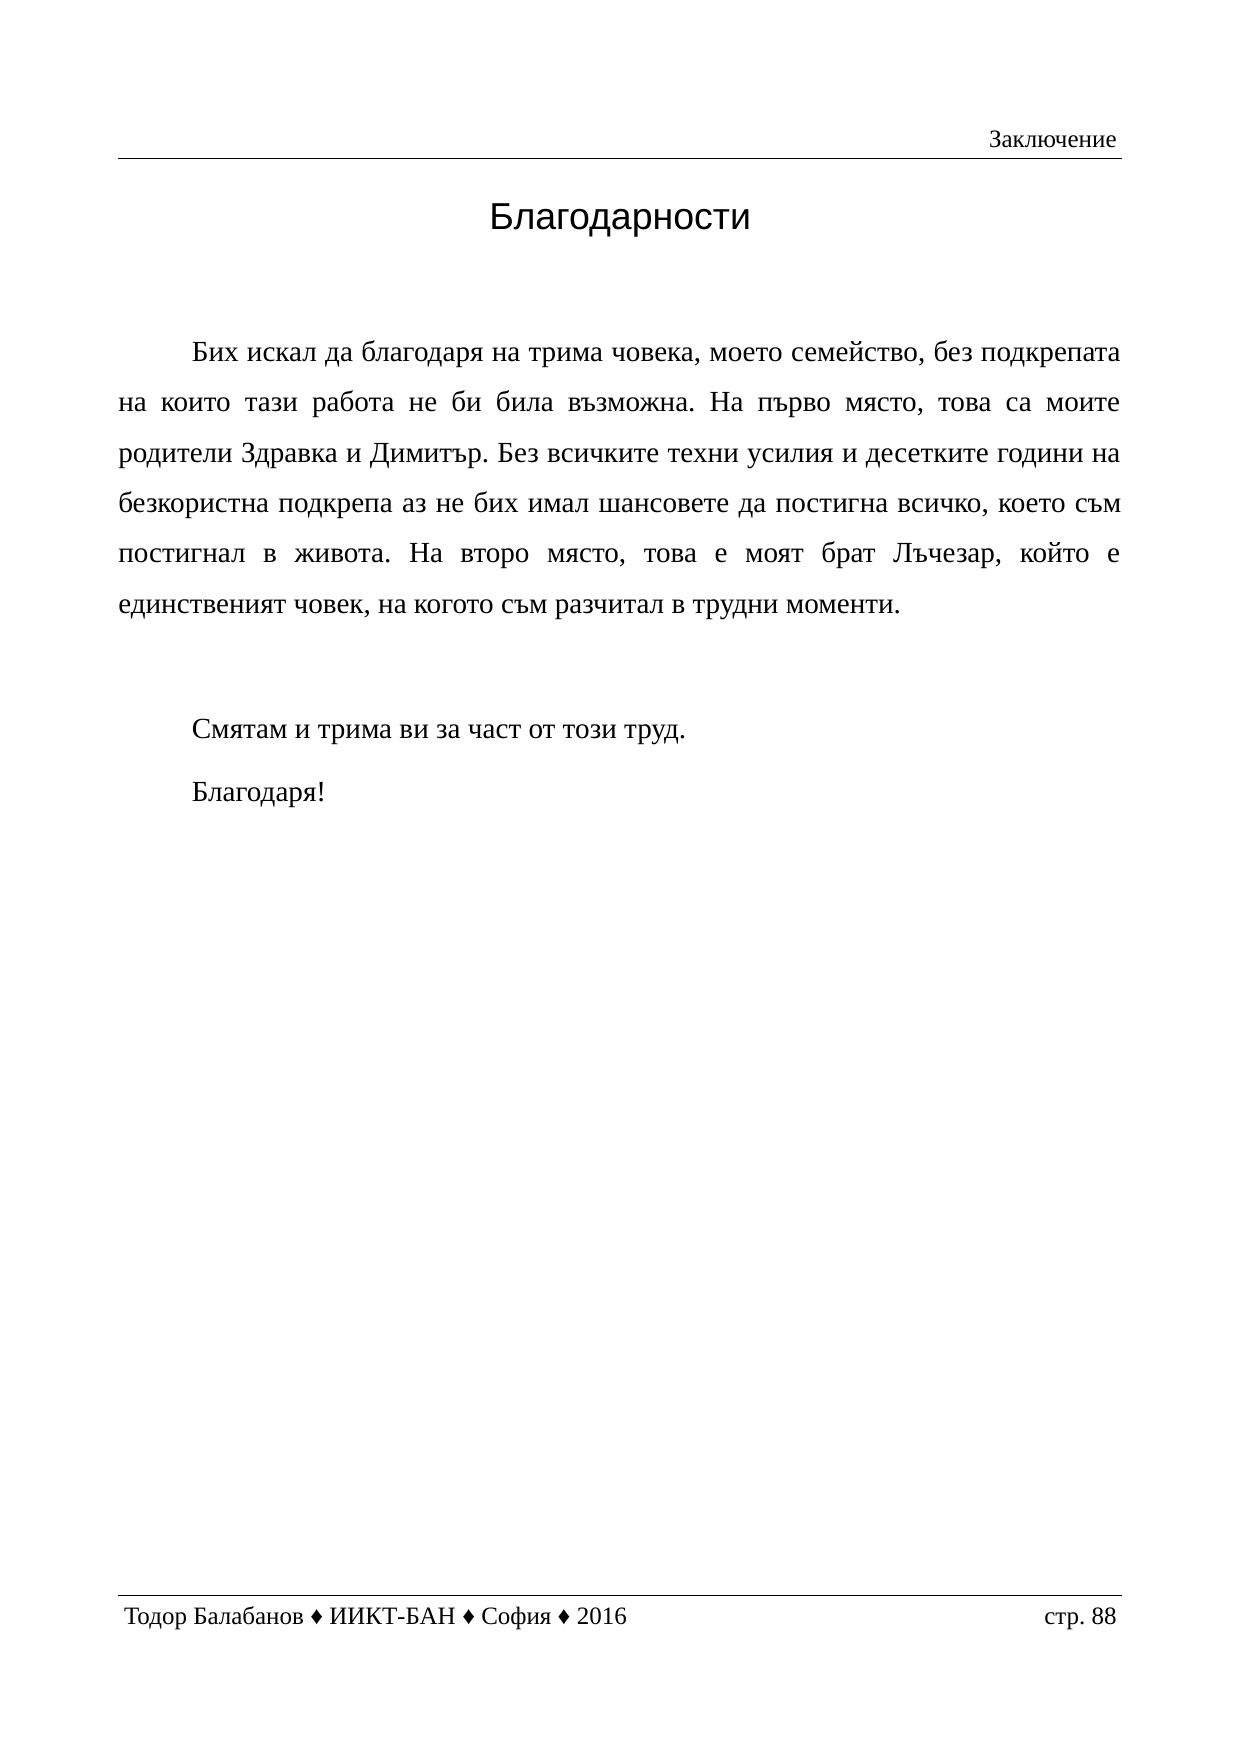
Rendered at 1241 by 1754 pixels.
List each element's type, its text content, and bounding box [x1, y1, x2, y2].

text Благодаря! [118, 774, 1122, 808]
subtitle Благодарности [118, 194, 1122, 237]
text Бих искал да благодаря на трима човека, моето семейство, без подкрепата на които тази работа не би била възможна. На първо място, това са моите родители Здравка и Димитър. Без всичките техни усилия и десетките години на безкористна подкрепа аз не бих имал шансовете да постигна всичко, което съм постигнал в живота. На второ място, това е моят брат Лъчезар, който е единственият човек, на когото съм разчитал в трудни моменти. [118, 334, 1122, 619]
text Смятам и трима ви за част от този труд. [118, 711, 1122, 745]
